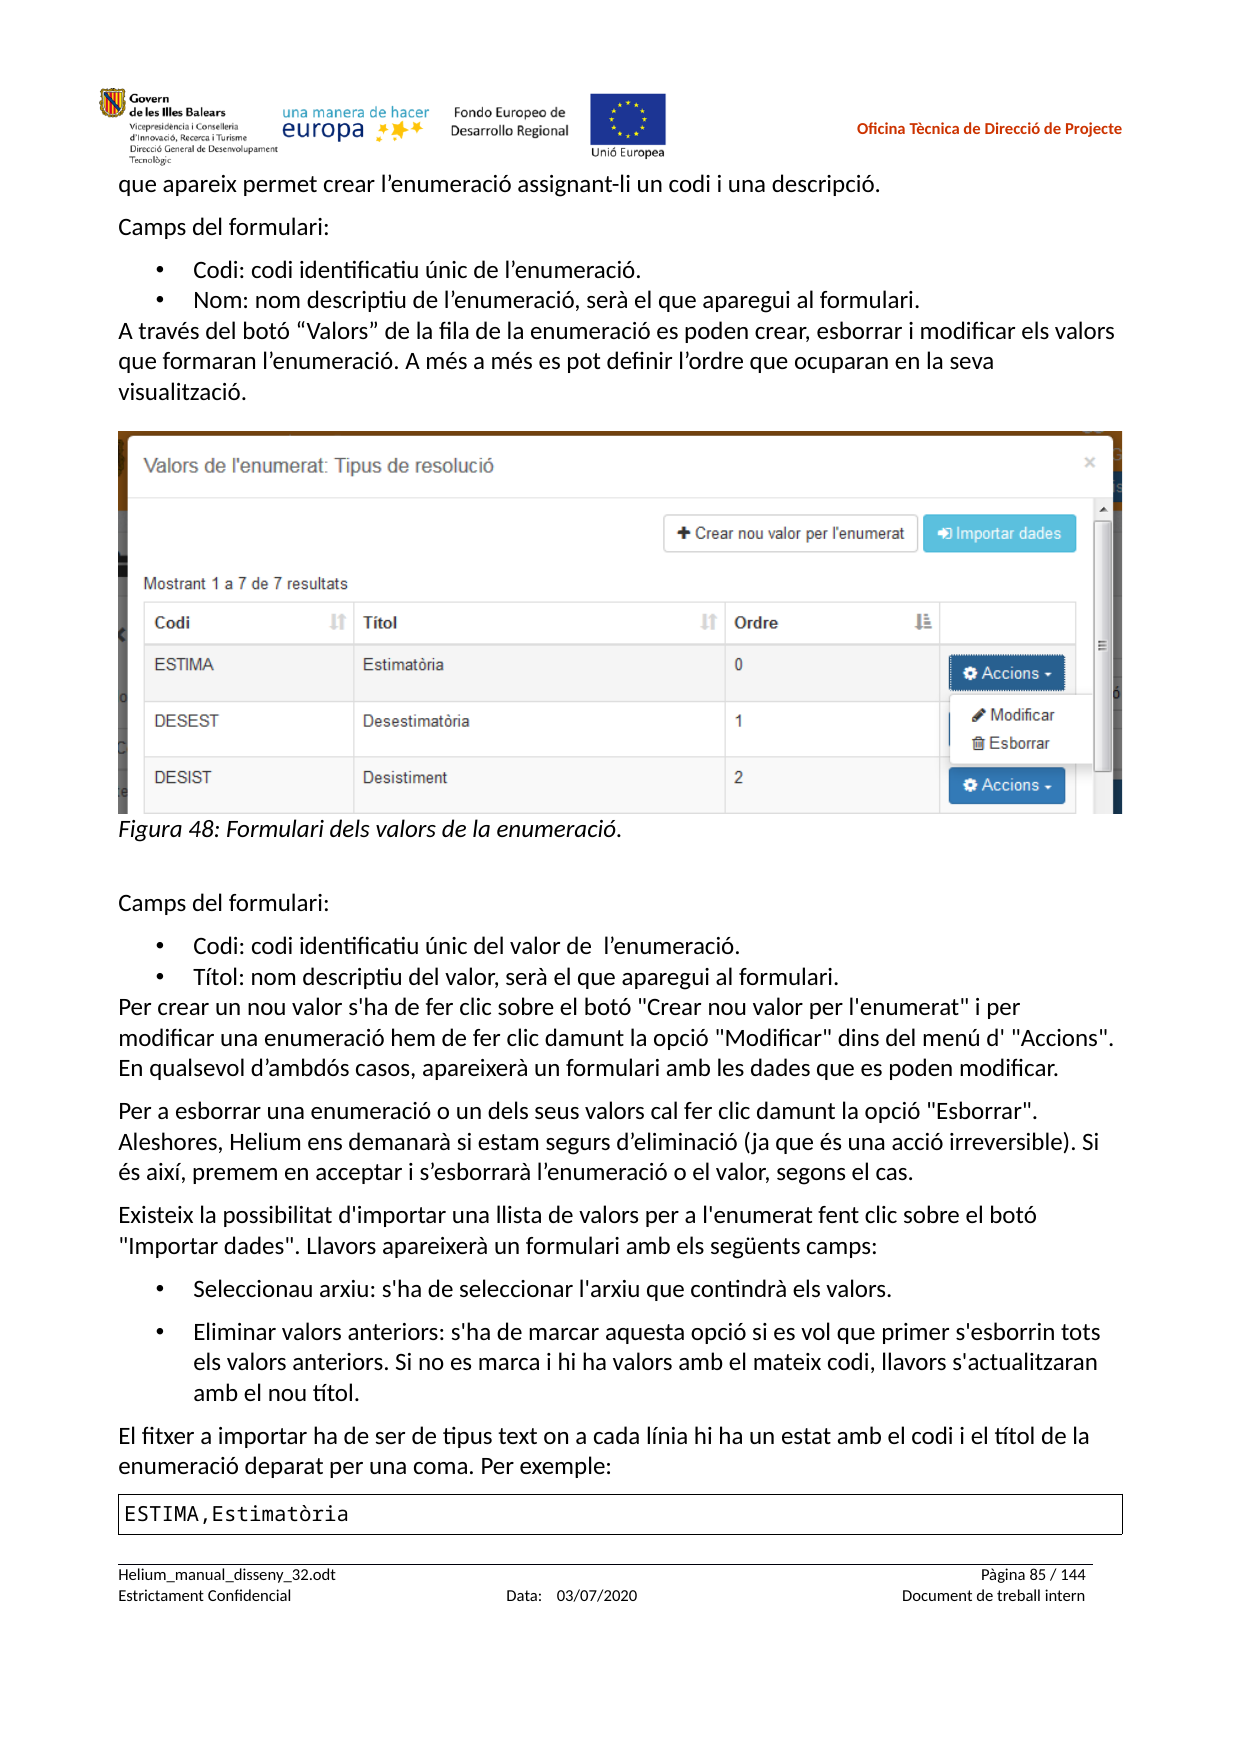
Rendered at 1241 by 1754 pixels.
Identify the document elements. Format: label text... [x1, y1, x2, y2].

text A través del botó “Valors” de la fila de la enumeració es poden crear, esborrar i modificar els valors que formaran l’enumeració. A més a més es pot definir l’ordre que ocuparan en la seva visualització. [118, 315, 1122, 407]
list Seleccionau arxiu: s'ha de seleccionar l'arxiu que contindrà els valors. [156, 1273, 1122, 1303]
text Existeix la possibilitat d'importar una llista de valors per a l'enumerat fent clic sobre el botó "Importar dades". Llavors apareixerà un formulari amb els següents camps: [118, 1199, 1122, 1260]
text El fitxer a importar ha de ser de tipus text on a cada línia hi ha un estat amb el codi i el títol de la enumeració deparat per una coma. Per exemple: [118, 1420, 1122, 1481]
picture [118, 431, 1123, 814]
list Codi: codi identificatiu únic de l’enumeració. [156, 254, 1122, 284]
list Eliminar valors anteriors: s'ha de marcar aquesta opció si es vol que primer s'esborrin tots els valors anteriors. Si no es marca i hi ha valors amb el mateix codi, llavors s'actualitzaran amb el nou títol. [156, 1316, 1122, 1407]
text Per crear un nou valor s'ha de fer clic sobre el botó "Crear nou valor per l'enumerat" i per modificar una enumeració hem de fer clic damunt la opció "Modificar" dins del menú d' "Accions". En qualsevol d’ambdós casos, apareixerà un formulari amb les dades que es poden modificar. [118, 991, 1122, 1083]
text Camps del formulari: [118, 211, 1122, 241]
list Nom: nom descriptiu de l’enumeració, serà el que aparegui al formulari. [156, 284, 1122, 315]
picture [99, 87, 668, 166]
list Títol: nom descriptiu del valor, serà el que aparegui al formulari. [156, 961, 1122, 991]
table_header ESTIMA,Estimatòria [119, 1495, 1122, 1533]
text que apareix permet crear l’enumeració assignant-li un codi i una descripció. [118, 168, 1122, 198]
text Camps del formulari: [118, 887, 1122, 918]
text Per a esborrar una enumeració o un dels seus valors cal fer clic damunt la opció "Esborrar". Aleshores, Helium ens demanarà si estam segurs d’eliminació (ja que és una acció irreversible). Si és així, premem en acceptar i s’esborrarà l’enumeració o el valor, segons el cas. [118, 1095, 1122, 1187]
text Figura 48: Formulari dels valors de la enumeració. [118, 814, 1122, 844]
list Codi: codi identificatiu únic del valor de l’enumeració. [156, 930, 1122, 961]
